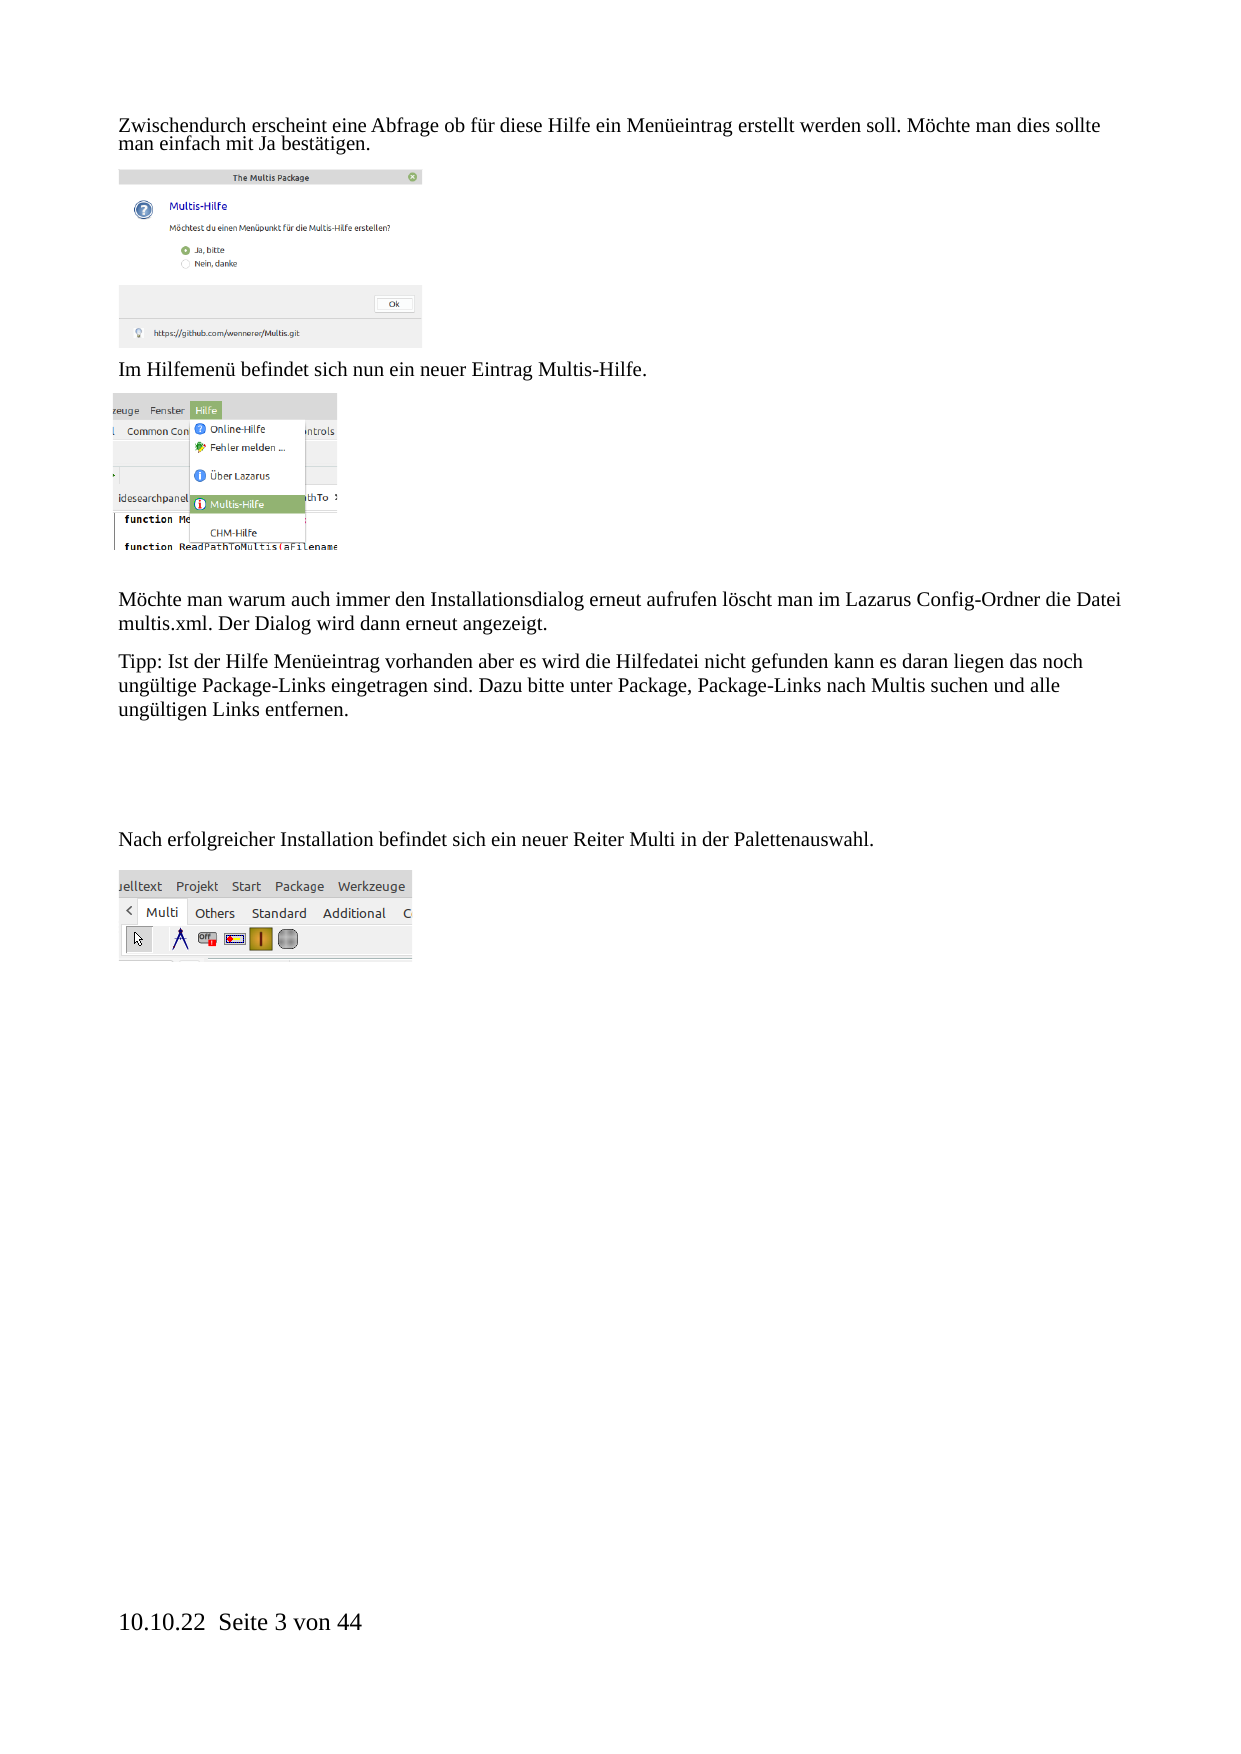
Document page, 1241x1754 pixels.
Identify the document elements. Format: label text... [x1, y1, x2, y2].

text Nach erfolgreicher Installation befindet sich ein neuer Reiter Multi in der Palettenauswahl. [118, 832, 1122, 850]
picture [118, 169, 423, 348]
text Möchte man warum auch immer den Installationsdialog erneut aufrufen löscht man im Lazarus Config-Ordner die Datei multis.xml. Der Dialog wird dann erneut angezeigt. [118, 588, 1122, 635]
picture [118, 870, 413, 962]
picture [112, 393, 338, 550]
text Zwischendurch erscheint eine Abfrage ob für diese Hilfe ein Menüeintrag erstellt werden soll. Möchte man dies sollte man einfach mit Ja bestätigen. [118, 118, 1122, 153]
text Tipp: Ist der Hilfe Menüeintrag vorhanden aber es wird die Hilfedatei nicht gefunden kann es daran liegen das noch ungültige Package-Links eingetragen sind. Dazu bitte unter Package, Package-Links nach Multis suchen und alle ungültigen Links entfernen. [118, 650, 1122, 721]
text Im Hilfemenü befindet sich nun ein neuer Eintrag Multis-Hilfe. [118, 362, 1122, 379]
